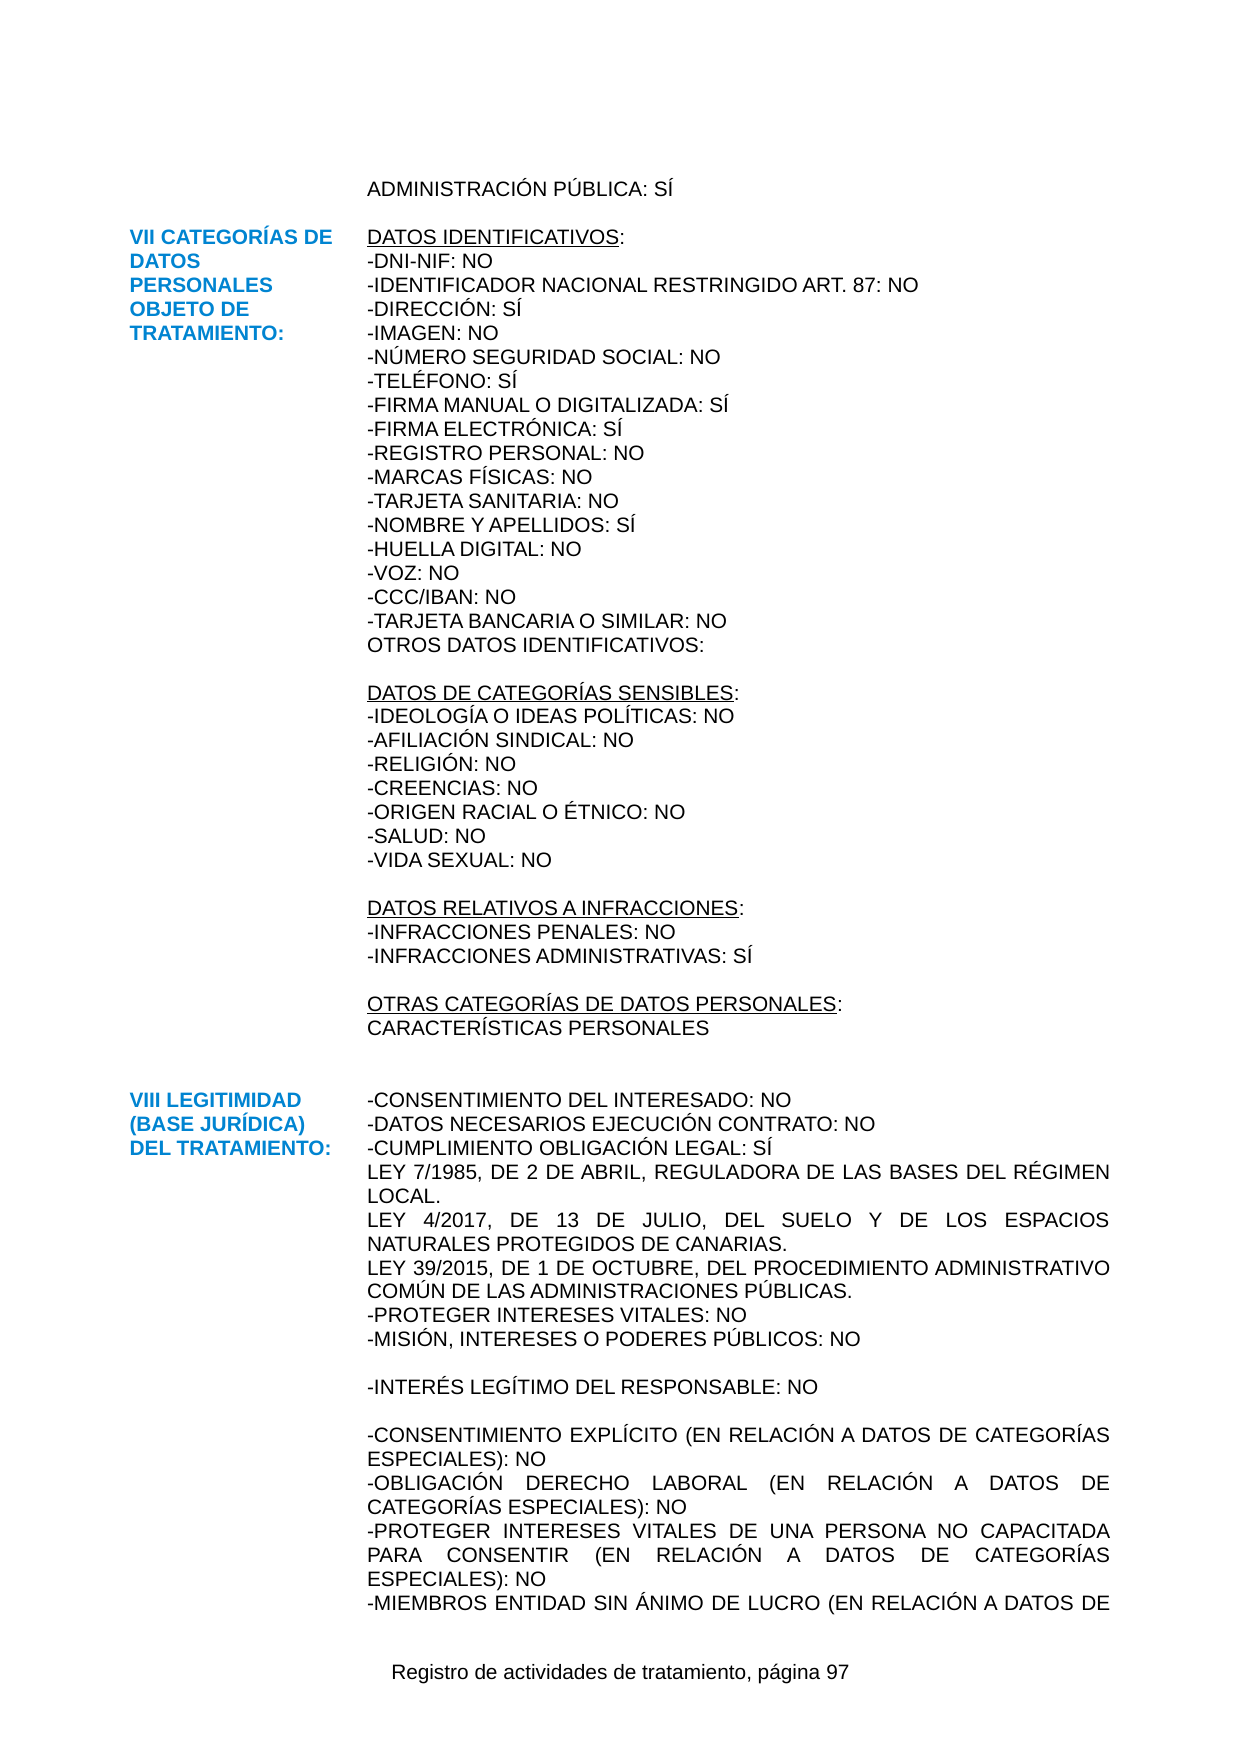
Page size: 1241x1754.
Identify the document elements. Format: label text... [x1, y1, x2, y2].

table_cell ADMINISTRACIÓN PÚBLICA: SÍ [356, 177, 1122, 225]
table_cell -CONSENTIMIENTO DEL INTERESADO: NO -DATOS NECESARIOS EJECUCIÓN CONTRATO: NO -CUMPLIMIENTO OBLIGACIÓN LEGAL: SÍ LEY 7/1985, DE 2 DE ABRIL, REGULADORA DE LAS BASES DEL RÉGIMEN LOCAL. LEY 4/2017, DE 13 DE JULIO, DEL SUELO Y DE LOS ESPACIOS NATURALES PROTEGIDOS DE CANARIAS. LEY 39/2015, DE 1 DE OCTUBRE, DEL PROCEDIMIENTO ADMINISTRATIVO COMÚN DE LAS ADMINISTRACIONES PÚBLICAS. -PROTEGER INTERESES VITALES: NO -MISIÓN, INTERESES O PODERES PÚBLICOS: NO -INTERÉS LEGÍTIMO DEL RESPONSABLE: NO -CONSENTIMIENTO EXPLÍCITO (EN RELACIÓN A DATOS DE CATEGORÍAS ESPECIALES): NO -OBLIGACIÓN DERECHO LABORAL (EN RELACIÓN A DATOS DE CATEGORÍAS ESPECIALES): NO -PROTEGER INTERESES VITALES DE UNA PERSONA NO CAPACITADA PARA CONSENTIR (EN RELACIÓN A DATOS DE CATEGORÍAS ESPECIALES): NO -MIEMBROS ENTIDAD SIN ÁNIMO DE LUCRO (EN RELACIÓN A DATOS DE [356, 1088, 1122, 1615]
table_cell DATOS IDENTIFICATIVOS: -DNI-NIF: NO -IDENTIFICADOR NACIONAL RESTRINGIDO ART. 87: NO -DIRECCIÓN: SÍ -IMAGEN: NO -NÚMERO SEGURIDAD SOCIAL: NO -TELÉFONO: SÍ -FIRMA MANUAL O DIGITALIZADA: SÍ -FIRMA ELECTRÓNICA: SÍ -REGISTRO PERSONAL: NO -MARCAS FÍSICAS: NO -TARJETA SANITARIA: NO -NOMBRE Y APELLIDOS: SÍ -HUELLA DIGITAL: NO -VOZ: NO -CCC/IBAN: NO -TARJETA BANCARIA O SIMILAR: NO OTROS DATOS IDENTIFICATIVOS: DATOS DE CATEGORÍAS SENSIBLES: -IDEOLOGÍA O IDEAS POLÍTICAS: NO -AFILIACIÓN SINDICAL: NO -RELIGIÓN: NO -CREENCIAS: NO -ORIGEN RACIAL O ÉTNICO: NO -SALUD: NO -VIDA SEXUAL: NO DATOS RELATIVOS A INFRACCIONES: -INFRACCIONES PENALES: NO -INFRACCIONES ADMINISTRATIVAS: SÍ OTRAS CATEGORÍAS DE DATOS PERSONALES: CARACTERÍSTICAS PERSONALES [356, 225, 1122, 1088]
table_cell VIII LEGITIMIDAD (BASE JURÍDICA) DEL TRATAMIENTO: [118, 1088, 356, 1615]
table_cell [118, 177, 356, 225]
table_cell VII CATEGORÍAS DE DATOS PERSONALES OBJETO DE TRATAMIENTO: [118, 225, 356, 1088]
